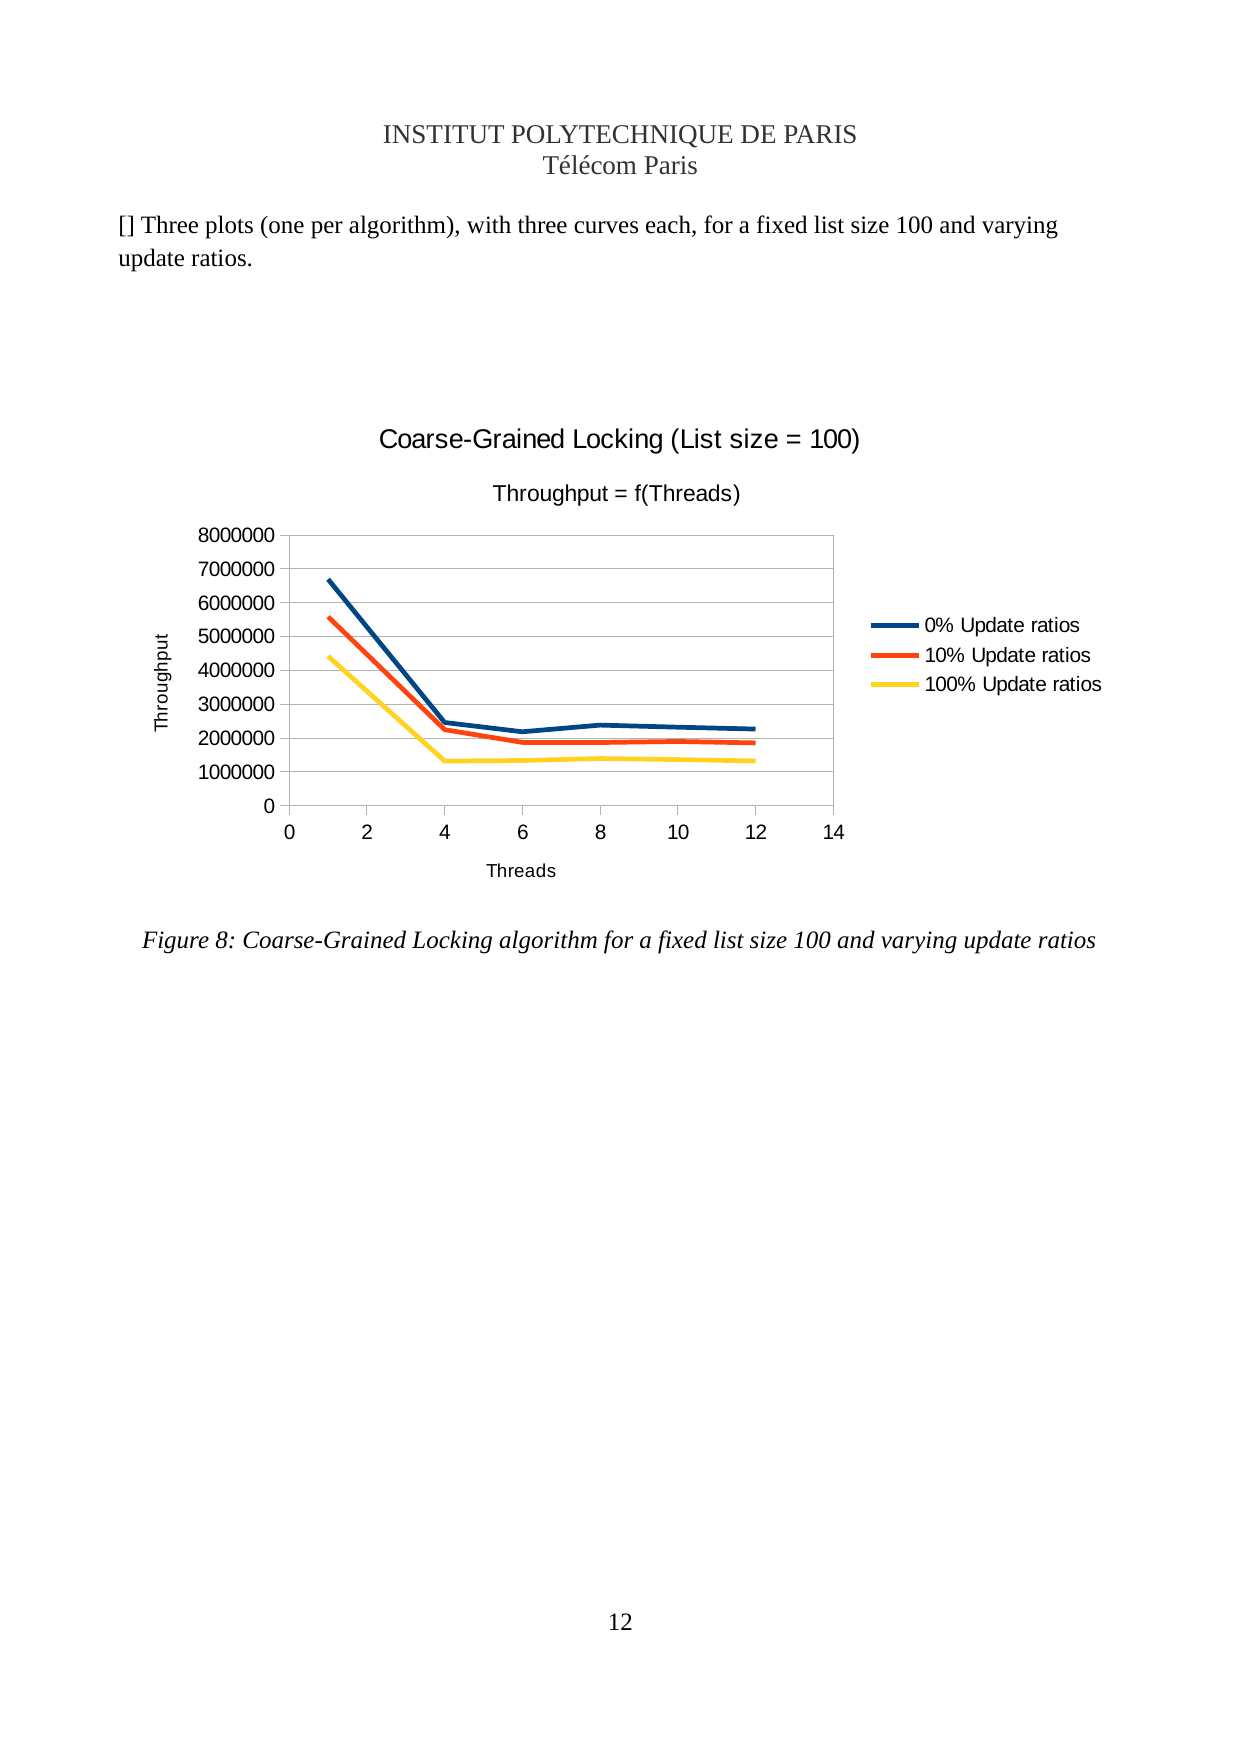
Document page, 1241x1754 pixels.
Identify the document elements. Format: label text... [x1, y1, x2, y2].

text Figure 8: Coarse-Grained Locking algorithm for a fixed list size 100 and varying update ratios [102, 398, 1138, 954]
text [] Three plots (one per algorithm), with three curves each, for a fixed list size 100 and varying update ratios. [118, 210, 1122, 272]
